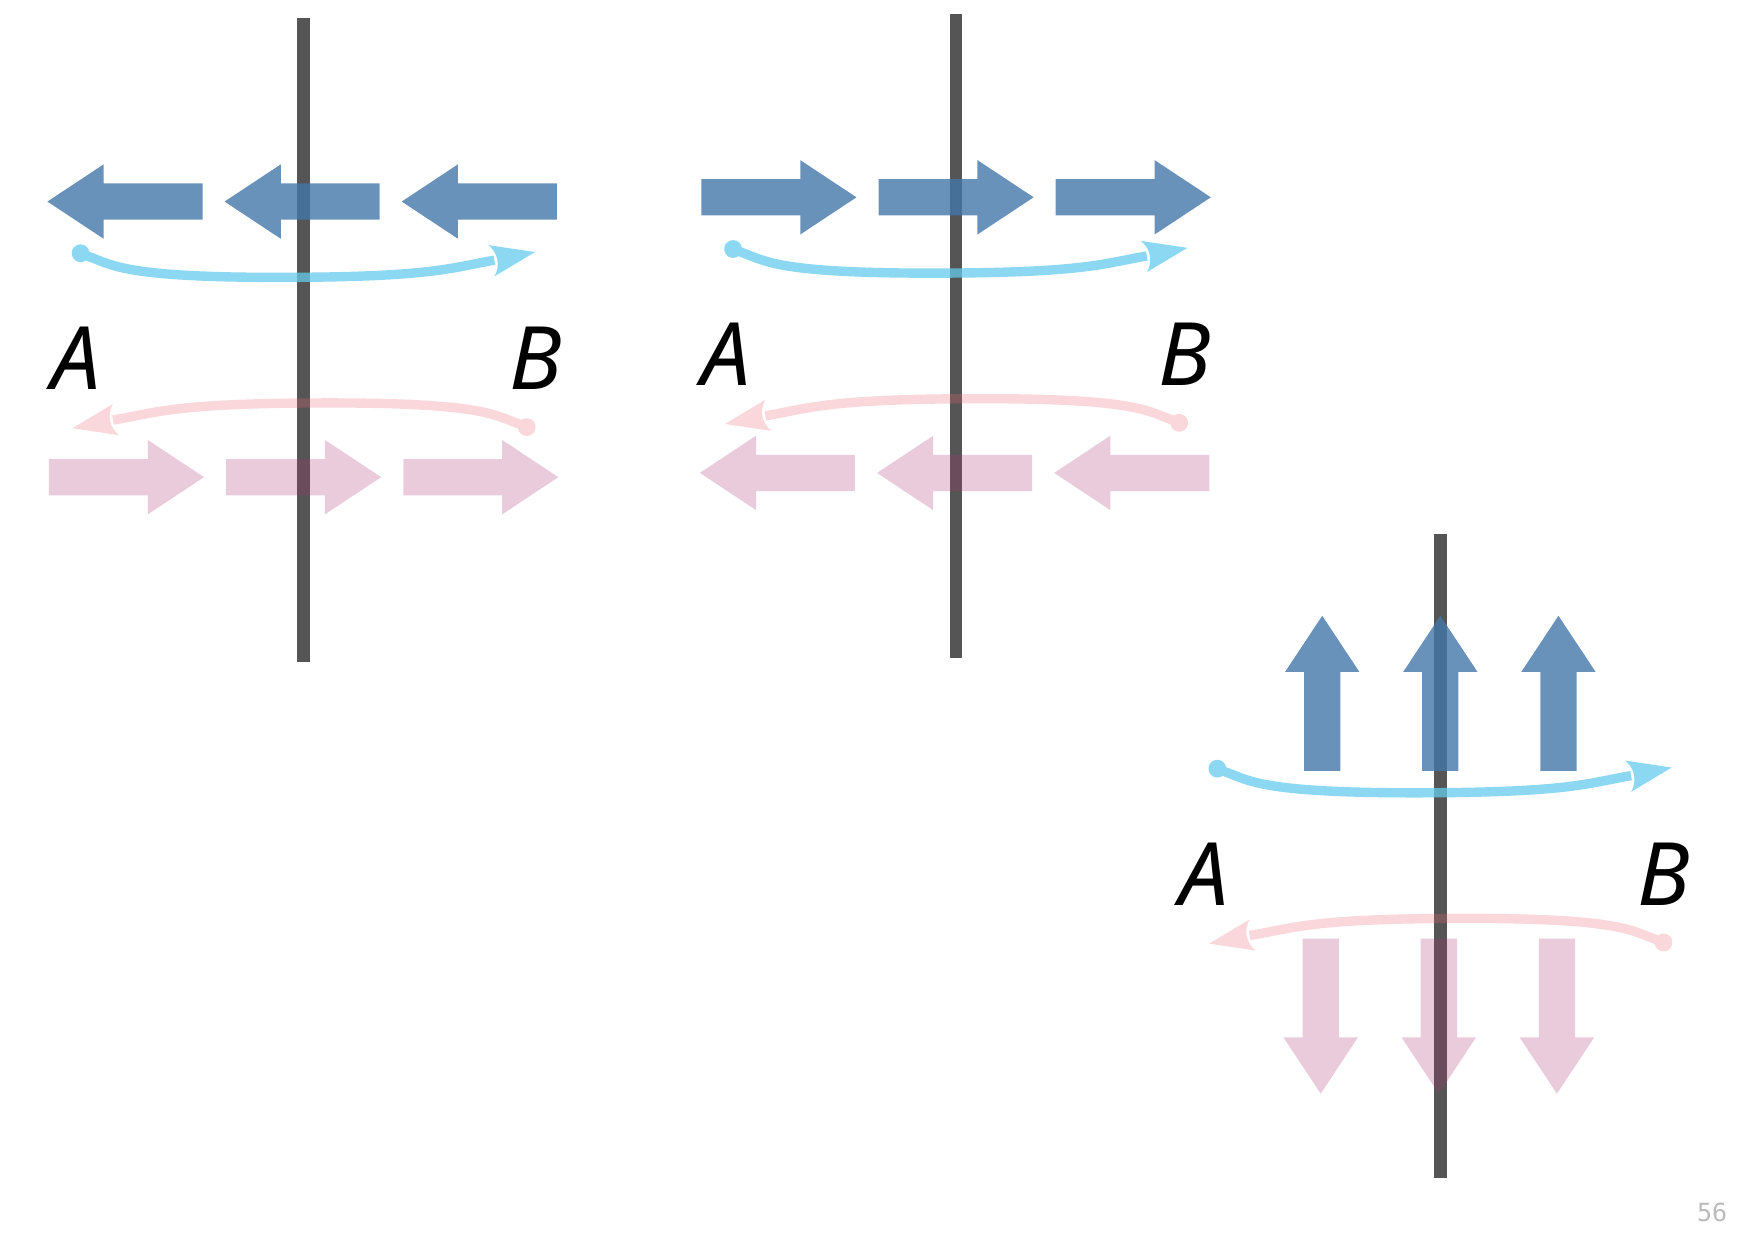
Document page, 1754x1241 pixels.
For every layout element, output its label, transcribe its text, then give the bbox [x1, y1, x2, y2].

text_box [877, 435, 1033, 511]
text_box [224, 164, 380, 239]
text_box [47, 164, 203, 239]
text_box [48, 439, 205, 515]
text_box [1401, 938, 1477, 1094]
text_box B [1622, 804, 1706, 907]
text_box [701, 160, 857, 235]
text_box [1283, 938, 1358, 1094]
text_box [1054, 435, 1210, 511]
text_box [401, 164, 557, 239]
text_box A [686, 284, 780, 388]
text_box B [494, 289, 578, 392]
text_box [403, 439, 559, 515]
text_box [1521, 615, 1596, 771]
text_box [1055, 160, 1211, 235]
text_box A [1165, 804, 1258, 907]
text_box [1519, 938, 1595, 1094]
text_box [1403, 615, 1478, 771]
text_box [1285, 615, 1360, 771]
text_box [878, 160, 1034, 235]
text_box [226, 439, 382, 515]
text_box B [1144, 284, 1228, 388]
text_box [699, 435, 855, 511]
text_box A [37, 289, 130, 392]
